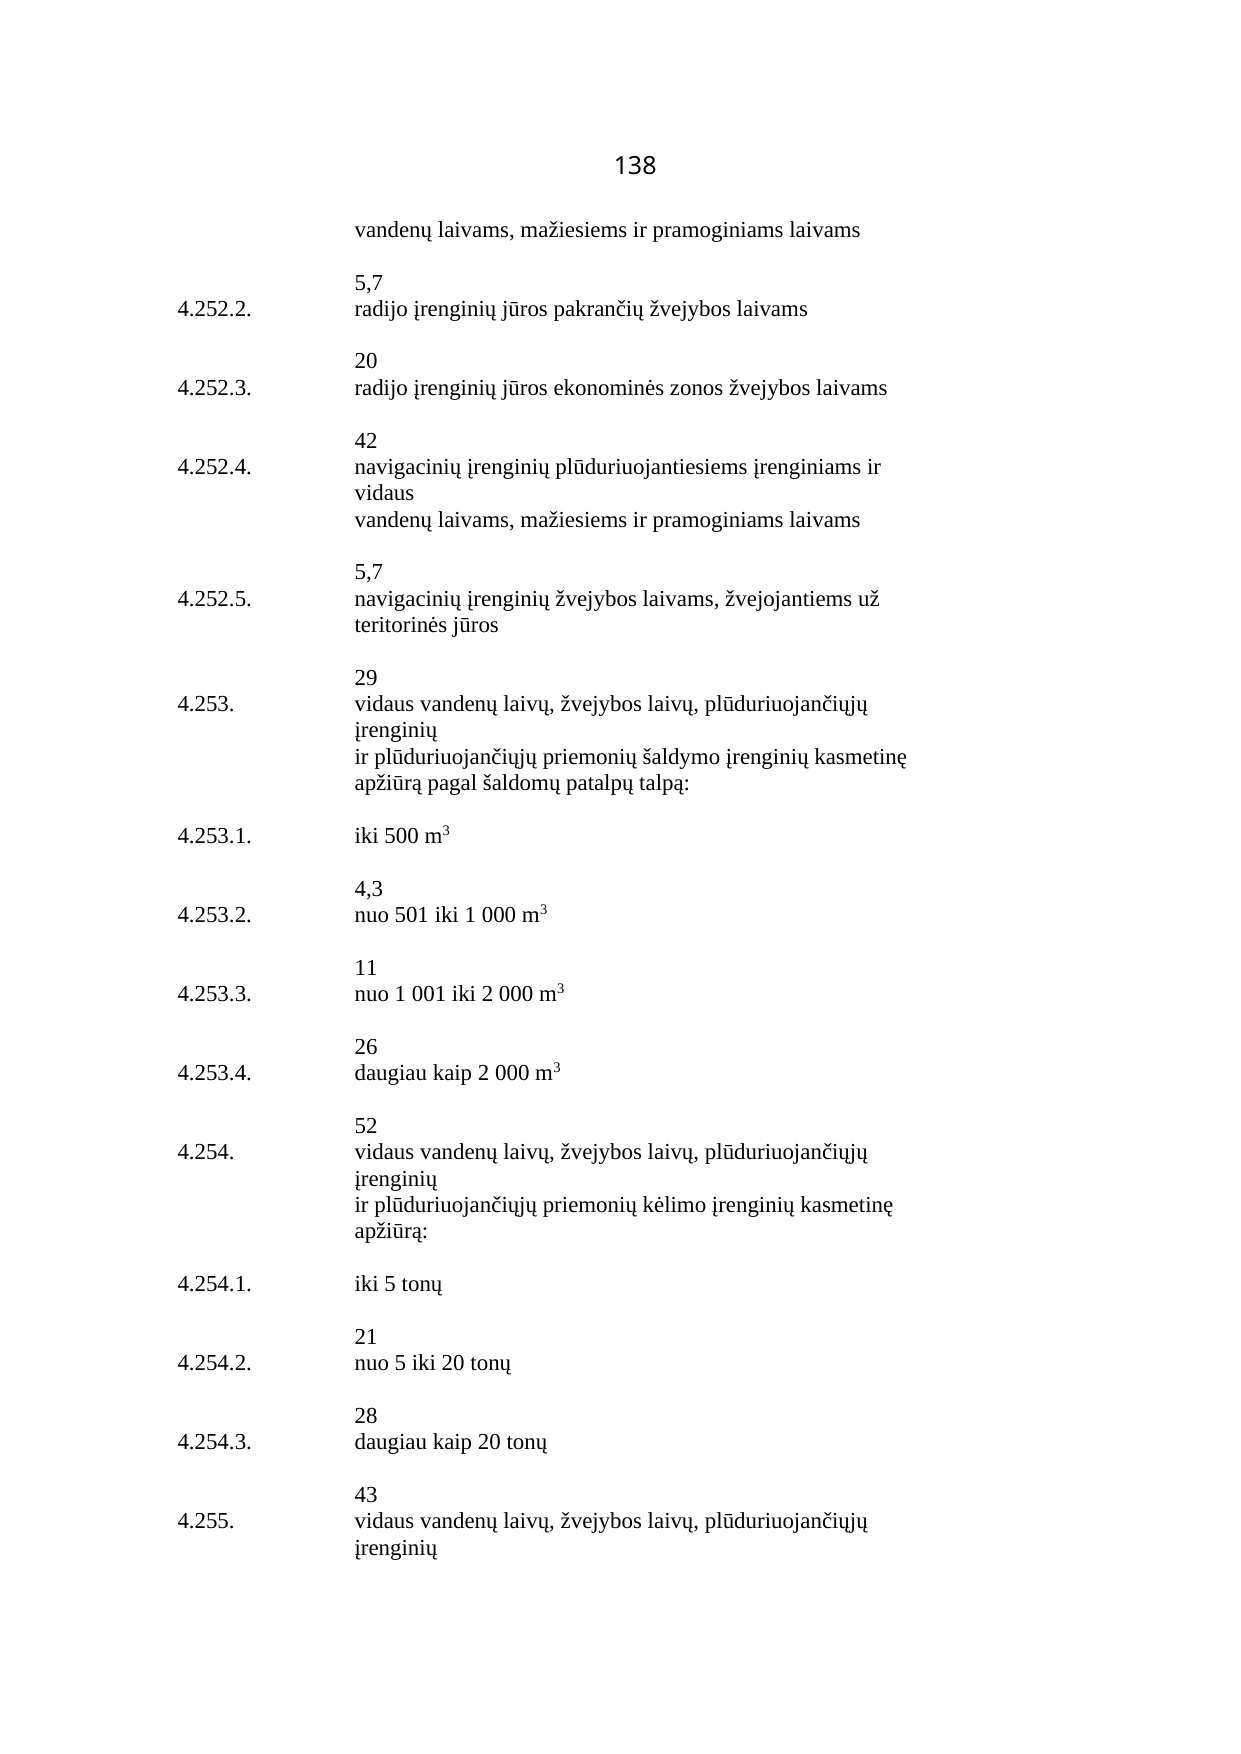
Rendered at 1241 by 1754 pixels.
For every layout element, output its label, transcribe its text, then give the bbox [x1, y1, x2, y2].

text 4.253.1. iki 500 m3 4,3 [177, 822, 945, 901]
text 4.252.4. navigacinių įrenginių plūduriuojantiesiems įrenginiams ir vidaus [177, 453, 945, 506]
text 4.254. vidaus vandenų laivų, žvejybos laivų, plūduriuojančiųjų įrenginių [177, 1138, 945, 1191]
text apžiūrą pagal šaldomų patalpų talpą: [354, 769, 945, 822]
text 4.252.2. radijo įrenginių jūros pakrančių žvejybos laivams 20 [177, 295, 945, 374]
text 4.255. vidaus vandenų laivų, žvejybos laivų, plūduriuojančiųjų įrenginių [177, 1507, 945, 1560]
text 4.252.5. navigacinių įrenginių žvejybos laivams, žvejojantiems už [177, 585, 945, 611]
text 4.254.2. nuo 5 iki 20 tonų 28 [177, 1349, 945, 1428]
text 4.254.3. daugiau kaip 20 tonų 43 [177, 1428, 945, 1507]
text teritorinės jūros 29 [354, 611, 945, 690]
text 4.254.1. iki 5 tonų 21 [177, 1270, 945, 1349]
text vandenų laivams, mažiesiems ir pramoginiams laivams 5,7 [354, 216, 945, 295]
text ir plūduriuojančiųjų priemonių šaldymo įrenginių kasmetinę [354, 743, 945, 769]
text 4.253.3. nuo 1 001 iki 2 000 m3 26 [177, 980, 945, 1059]
text 4.253. vidaus vandenų laivų, žvejybos laivų, plūduriuojančiųjų įrenginių [177, 690, 945, 743]
text vandenų laivams, mažiesiems ir pramoginiams laivams 5,7 [354, 506, 945, 585]
text 4.253.4. daugiau kaip 2 000 m3 52 [177, 1059, 945, 1138]
text 4.252.3. radijo įrenginių jūros ekonominės zonos žvejybos laivams 42 [177, 374, 945, 453]
text 4.253.2. nuo 501 iki 1 000 m3 11 [177, 901, 945, 980]
text ir plūduriuojančiųjų priemonių kėlimo įrenginių kasmetinę apžiūrą: [354, 1191, 945, 1270]
